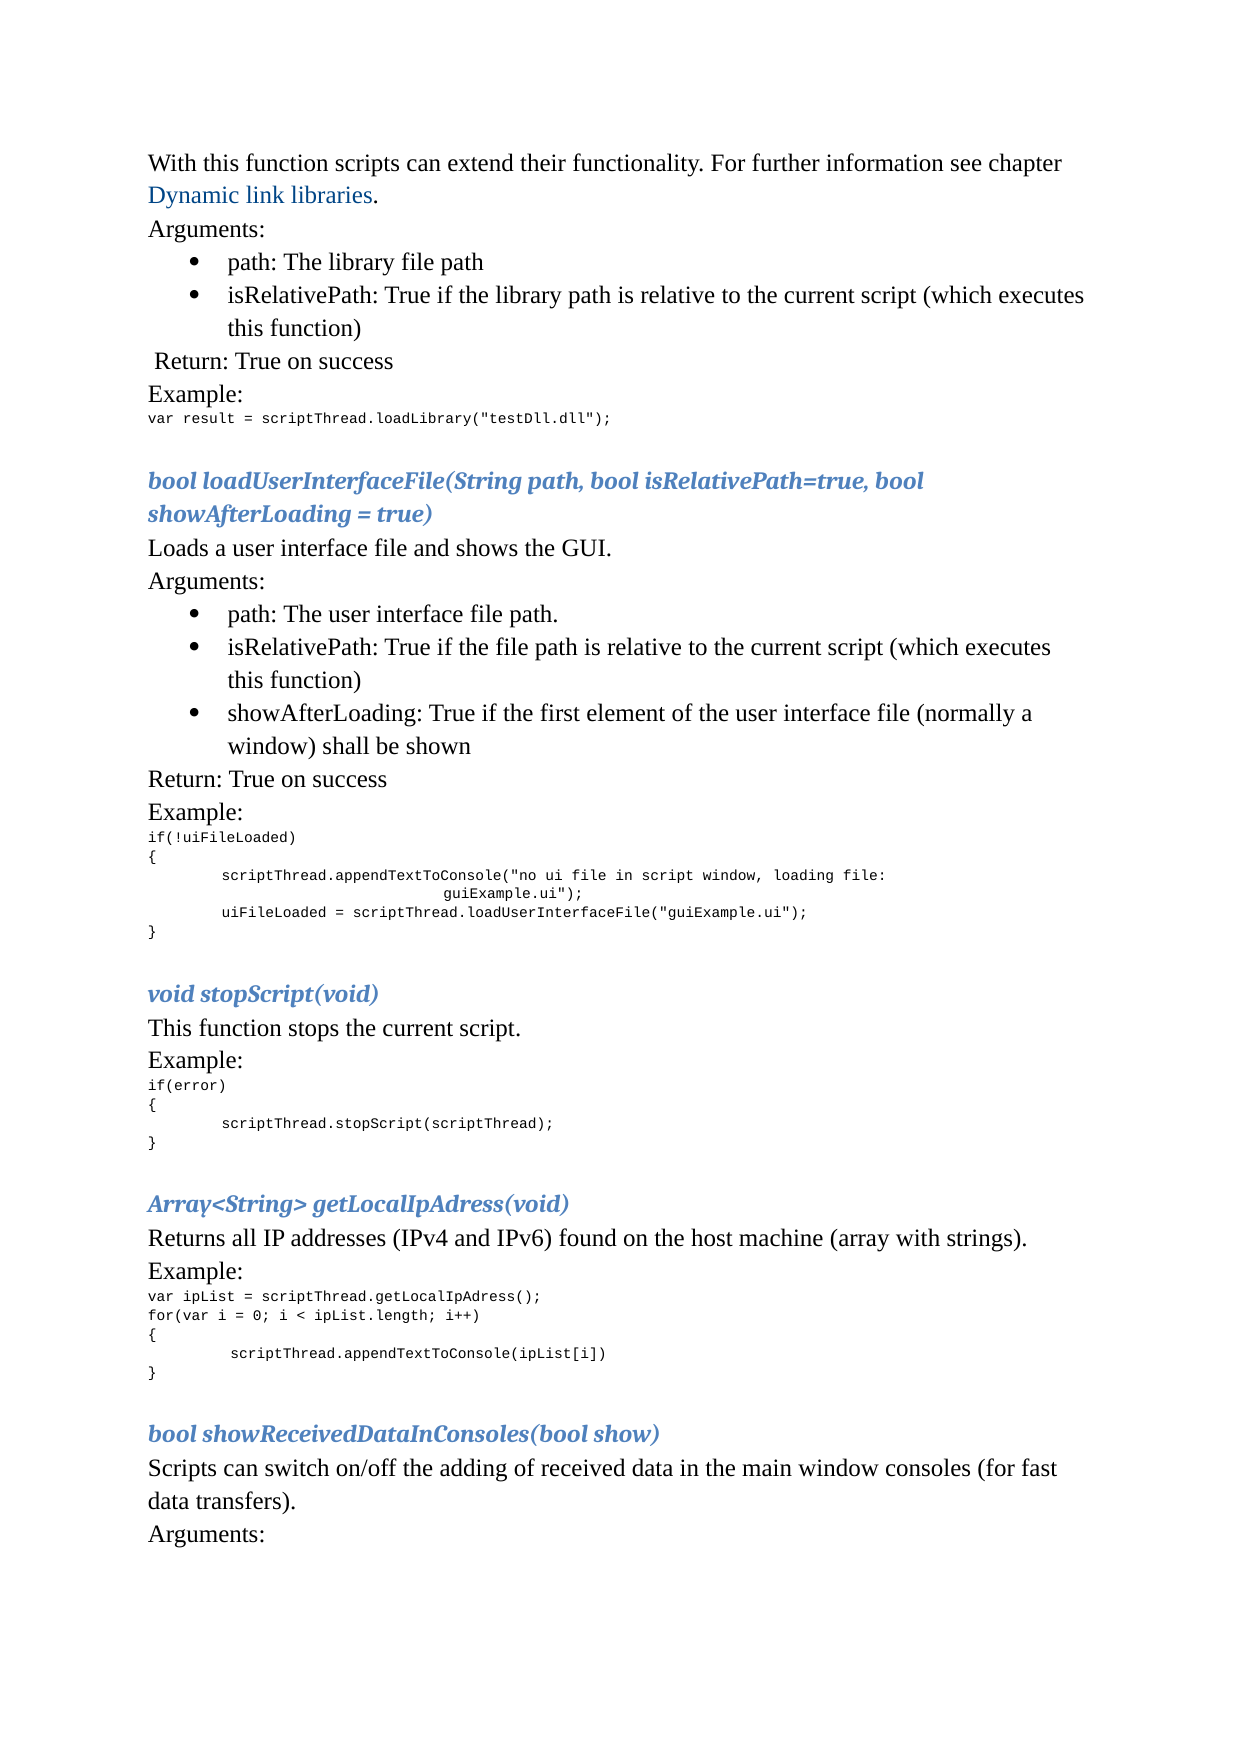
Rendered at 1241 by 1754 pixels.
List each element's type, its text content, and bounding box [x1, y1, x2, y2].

list showAfterLoading: True if the first element of the user interface file (normally a window) shall be shown [190, 698, 1093, 759]
text scriptThread.appendTextToConsole("no ui file in script window, loading file: guiExample.ui"); [148, 868, 1093, 903]
text Arguments: [148, 1519, 1093, 1548]
text This function stops the current script. [148, 1013, 1093, 1041]
text if(error) [148, 1079, 1093, 1095]
subtitle Array<String> getLocalIpAdress(void) [148, 1190, 1093, 1219]
text Returns all IP addresses (IPv4 and IPv6) found on the host machine (array with strings). [148, 1223, 1093, 1252]
text Example: [148, 1256, 1093, 1285]
text Example: [148, 797, 1093, 826]
text for(var i = 0; i < ipList.length; i++) [148, 1308, 1093, 1325]
text Loads a user interface file and shows the GUI. [148, 533, 1093, 561]
text var ipList = scriptThread.getLocalIpAdress(); [148, 1289, 1093, 1306]
text { [148, 1327, 1093, 1344]
text Example: [148, 379, 1093, 407]
subtitle bool loadUserInterfaceFile(String path, bool isRelativePath=true, bool showAfterLoading = true) [148, 467, 1093, 528]
text scriptThread.appendTextToConsole(ipList[i]) [148, 1346, 1093, 1363]
text } [148, 1365, 1093, 1382]
text } [148, 1136, 1093, 1152]
text var result = scriptThread.loadLibrary("testDll.dll"); [148, 412, 1093, 428]
text Scripts can switch on/off the adding of received data in the main window consoles (for fast data transfers). [148, 1453, 1093, 1515]
text uiFileLoaded = scriptThread.loadUserInterfaceFile("guiExample.ui"); [148, 906, 1093, 922]
text scriptThread.stopScript(scriptThread); [148, 1117, 1093, 1133]
text With this function scripts can extend their functionality. For further information see chapter Dynamic link libraries. [148, 148, 1093, 209]
text Example: [148, 1046, 1093, 1074]
list path: The user interface file path. [190, 599, 1093, 627]
text { [148, 1098, 1093, 1114]
text Arguments: [148, 566, 1093, 594]
text Arguments: [148, 214, 1093, 242]
text Return: True on success [148, 764, 1093, 793]
subtitle void stopScript(void) [148, 979, 1093, 1008]
subtitle bool showReceivedDataInConsoles(bool show) [148, 1420, 1093, 1449]
list isRelativePath: True if the file path is relative to the current script (which executes this function) [190, 632, 1093, 693]
text Return: True on success [148, 346, 1093, 374]
text } [148, 925, 1093, 941]
text if(!uiFileLoaded) [148, 830, 1093, 846]
text { [148, 849, 1093, 865]
list path: The library file path [190, 247, 1093, 275]
list isRelativePath: True if the library path is relative to the current script (which executes this function) [190, 280, 1093, 341]
